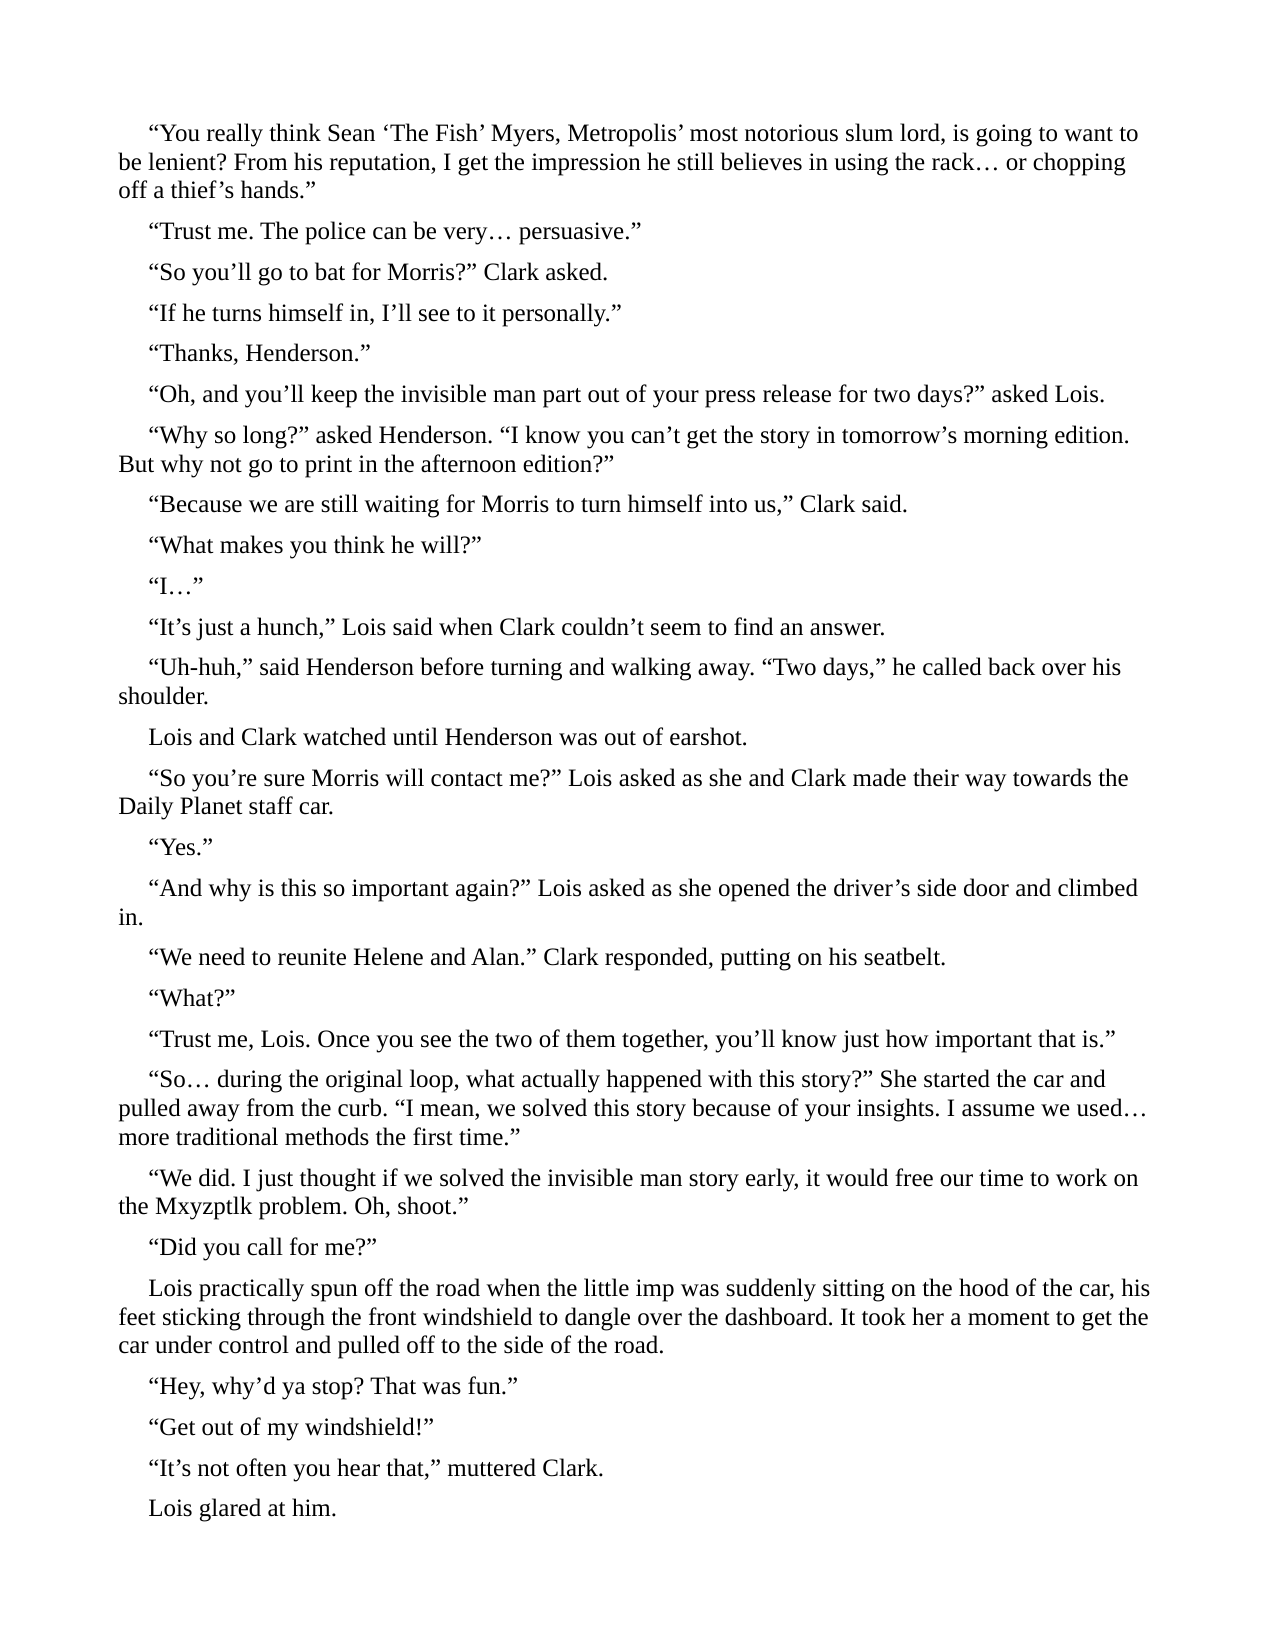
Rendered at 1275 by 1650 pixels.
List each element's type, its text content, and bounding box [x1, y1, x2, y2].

text “We did. I just thought if we solved the invisible man story early, it would free our time to work on the Mxyzptlk problem. Oh, shoot.” [118, 1163, 1157, 1220]
text Lois and Clark watched until Henderson was out of earshot. [118, 722, 1157, 751]
text “It’s just a hunch,” Lois said when Clark couldn’t seem to find an answer. [118, 612, 1157, 640]
text “Trust me. The police can be very… persuasive.” [118, 216, 1157, 245]
text “Why so long?” asked Henderson. “I know you can’t get the story in tomorrow’s morning edition. But why not go to print in the afternoon edition?” [118, 420, 1157, 477]
text “If he turns himself in, I’ll see to it personally.” [118, 298, 1157, 327]
text “Get out of my windshield!” [118, 1412, 1157, 1441]
text “What?” [118, 983, 1157, 1012]
text “So… during the original loop, what actually happened with this story?” She started the car and pulled away from the curb. “I mean, we solved this story because of your insights. I assume we used… more traditional methods the first time.” [118, 1064, 1157, 1151]
text “We need to reunite Helene and Alan.” Clark responded, putting on his seatbelt. [118, 942, 1157, 971]
text “It’s not often you hear that,” muttered Clark. [118, 1453, 1157, 1481]
text Lois practically spun off the road when the little imp was suddenly sitting on the hood of the car, his feet sticking through the front windshield to dangle over the dashboard. It took her a moment to get the car under control and pulled off to the side of the road. [118, 1273, 1157, 1359]
text “You really think Sean ‘The Fish’ Myers, Metropolis’ most notorious slum lord, is going to want to be lenient? From his reputation, I get the impression he still believes in using the rack… or chopping off a thief’s hands.” [118, 118, 1157, 204]
text “Thanks, Henderson.” [118, 338, 1157, 367]
text “I…” [118, 571, 1157, 600]
text “Uh-huh,” said Henderson before turning and walking away. “Two days,” he called back over his shoulder. [118, 652, 1157, 710]
text “Trust me, Lois. Once you see the two of them together, you’ll know just how important that is.” [118, 1024, 1157, 1052]
text “Oh, and you’ll keep the invisible man part out of your press release for two days?” asked Lois. [118, 379, 1157, 408]
text “And why is this so important again?” Lois asked as she opened the driver’s side door and climbed in. [118, 873, 1157, 930]
text Lois glared at him. [118, 1493, 1157, 1522]
text “Hey, why’d ya stop? That was fun.” [118, 1371, 1157, 1400]
text “Yes.” [118, 832, 1157, 861]
text “Did you call for me?” [118, 1232, 1157, 1261]
text “So you’re sure Morris will contact me?” Lois asked as she and Clark made their way towards the Daily Planet staff car. [118, 763, 1157, 820]
text “What makes you think he will?” [118, 530, 1157, 559]
text “Because we are still waiting for Morris to turn himself into us,” Clark said. [118, 489, 1157, 518]
text “So you’ll go to bat for Morris?” Clark asked. [118, 257, 1157, 286]
